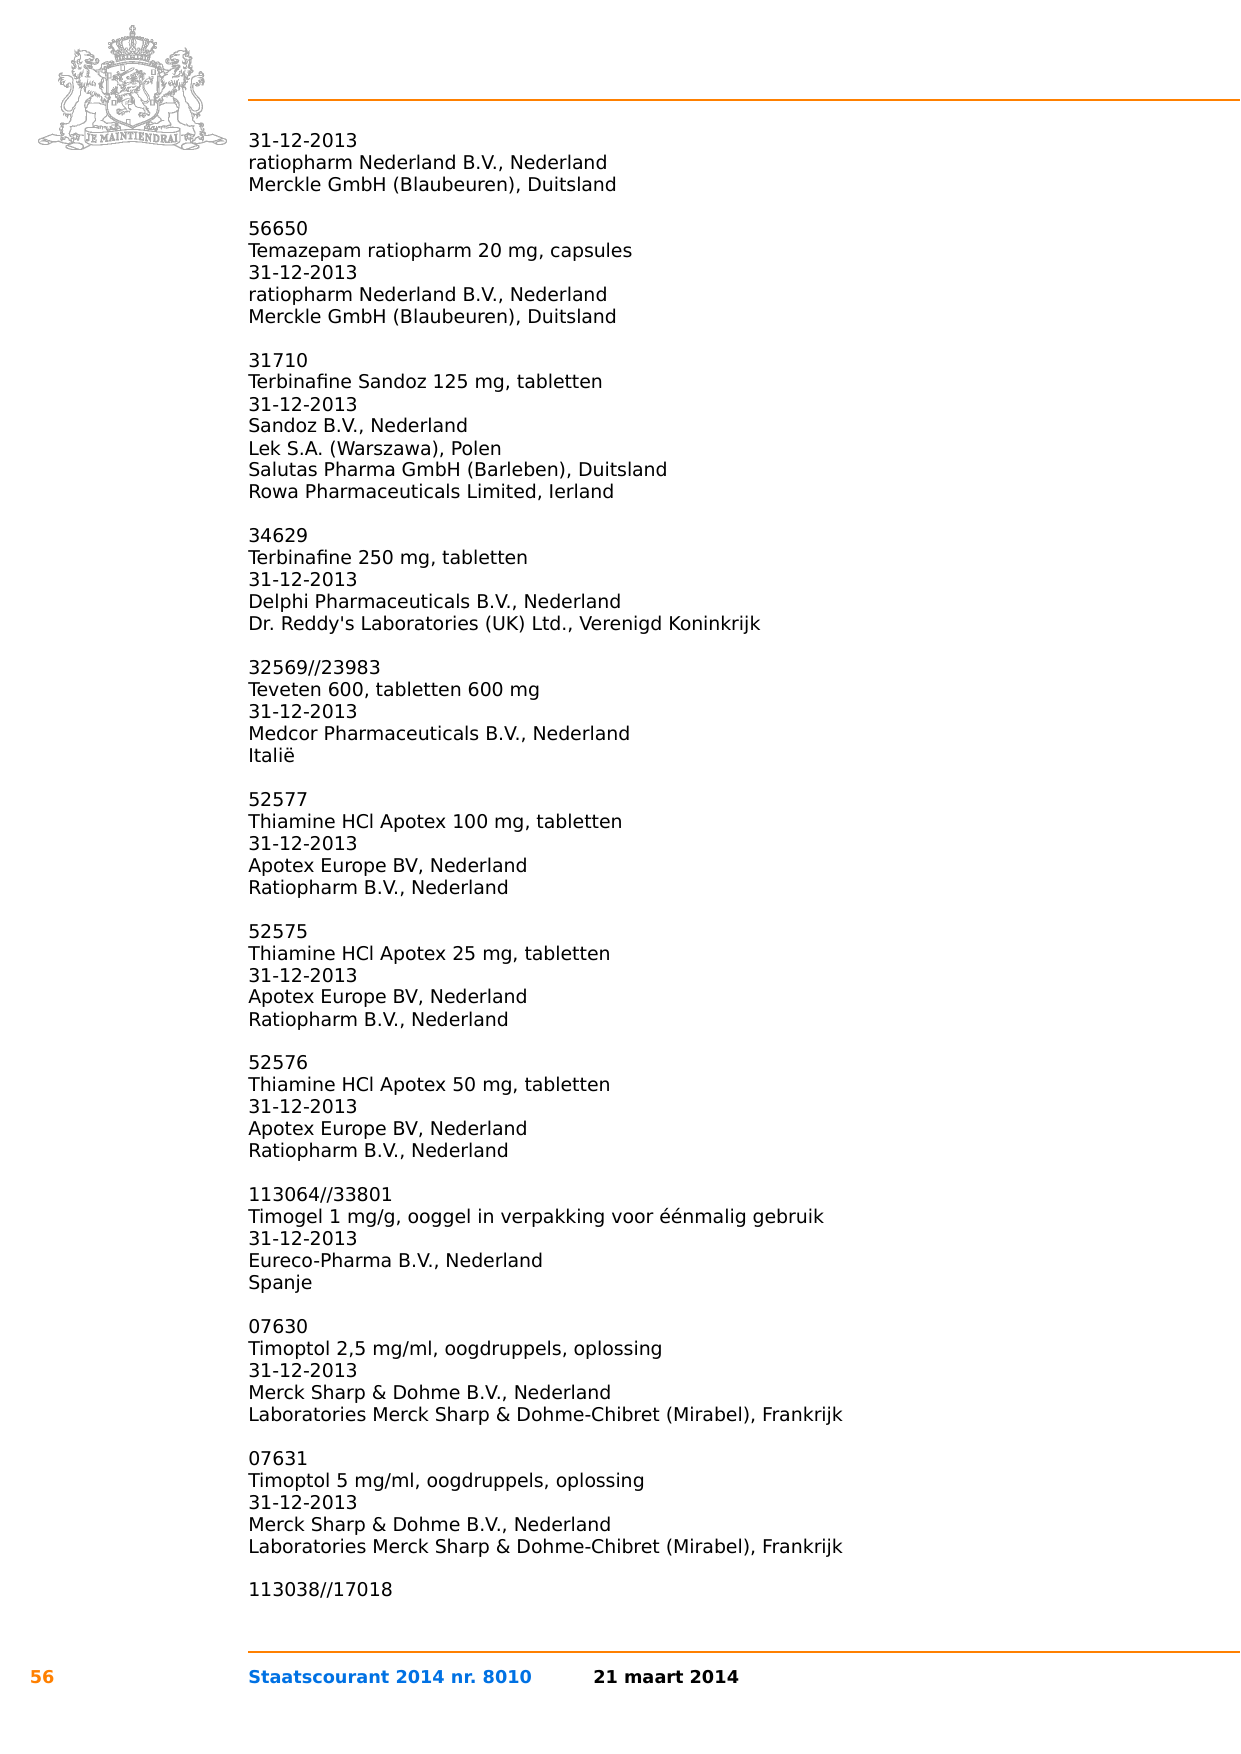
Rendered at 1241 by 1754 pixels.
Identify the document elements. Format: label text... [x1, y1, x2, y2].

text Teveten 600, tabletten 600 mg [248, 679, 1163, 701]
text Laboratories Merck Sharp & Dohme-Chibret (Mirabel), Frankrijk [248, 1536, 1163, 1557]
text Rowa Pharmaceuticals Limited, Ierland [248, 481, 1163, 503]
text Timoptol 2,5 mg/ml, oogdruppels, oplossing [248, 1338, 1163, 1360]
text Ratiopharm B.V., Nederland [248, 1140, 1163, 1162]
text Eureco-Pharma B.V., Nederland [248, 1250, 1163, 1272]
text 56650 [248, 218, 1163, 240]
text Merck Sharp & Dohme B.V., Nederland [248, 1382, 1163, 1404]
text Ratiopharm B.V., Nederland [248, 1008, 1163, 1030]
text Delphi Pharmaceuticals B.V., Nederland [248, 591, 1163, 613]
text 113038//17018 [248, 1579, 1163, 1601]
text Apotex Europe BV, Nederland [248, 986, 1163, 1008]
text Laboratories Merck Sharp & Dohme-Chibret (Mirabel), Frankrijk [248, 1404, 1163, 1426]
text 31-12-2013 [248, 1096, 1163, 1118]
text Lek S.A. (Warszawa), Polen [248, 437, 1163, 459]
text 34629 [248, 525, 1163, 547]
text Merck Sharp & Dohme B.V., Nederland [248, 1513, 1163, 1536]
text 113064//33801 [248, 1184, 1163, 1206]
text Temazepam ratiopharm 20 mg, capsules [248, 240, 1163, 262]
text Spanje [248, 1272, 1163, 1294]
text Timoptol 5 mg/ml, oogdruppels, oplossing [248, 1469, 1163, 1492]
text 31-12-2013 [248, 833, 1163, 855]
text 31-12-2013 [248, 130, 1163, 152]
text 31-12-2013 [248, 701, 1163, 723]
text Dr. Reddy's Laboratories (UK) Ltd., Verenigd Koninkrijk [248, 613, 1163, 635]
text 31-12-2013 [248, 393, 1163, 415]
text 31-12-2013 [248, 1492, 1163, 1513]
text 07630 [248, 1316, 1163, 1338]
text ratiopharm Nederland B.V., Nederland [248, 152, 1163, 174]
text Sandoz B.V., Nederland [248, 415, 1163, 437]
text Terbinafine Sandoz 125 mg, tabletten [248, 371, 1163, 393]
text 52577 [248, 789, 1163, 811]
text Merckle GmbH (Blaubeuren), Duitsland [248, 174, 1163, 196]
text Thiamine HCl Apotex 25 mg, tabletten [248, 942, 1163, 964]
text Merckle GmbH (Blaubeuren), Duitsland [248, 306, 1163, 328]
text 52575 [248, 921, 1163, 942]
text 31-12-2013 [248, 569, 1163, 591]
text Medcor Pharmaceuticals B.V., Nederland [248, 723, 1163, 745]
text Terbinafine 250 mg, tabletten [248, 547, 1163, 569]
text 31-12-2013 [248, 262, 1163, 284]
text Ratiopharm B.V., Nederland [248, 877, 1163, 899]
picture [38, 25, 227, 150]
text Thiamine HCl Apotex 50 mg, tabletten [248, 1074, 1163, 1096]
text 31-12-2013 [248, 964, 1163, 986]
text Thiamine HCl Apotex 100 mg, tabletten [248, 811, 1163, 833]
text Timogel 1 mg/g, ooggel in verpakking voor éénmalig gebruik [248, 1206, 1163, 1228]
text Italië [248, 745, 1163, 767]
text 07631 [248, 1448, 1163, 1469]
text ratiopharm Nederland B.V., Nederland [248, 284, 1163, 306]
text 31710 [248, 349, 1163, 371]
text Salutas Pharma GmbH (Barleben), Duitsland [248, 459, 1163, 481]
text 32569//23983 [248, 657, 1163, 679]
text 52576 [248, 1052, 1163, 1074]
text 31-12-2013 [248, 1360, 1163, 1382]
text 31-12-2013 [248, 1228, 1163, 1250]
text Apotex Europe BV, Nederland [248, 855, 1163, 877]
text Apotex Europe BV, Nederland [248, 1118, 1163, 1140]
